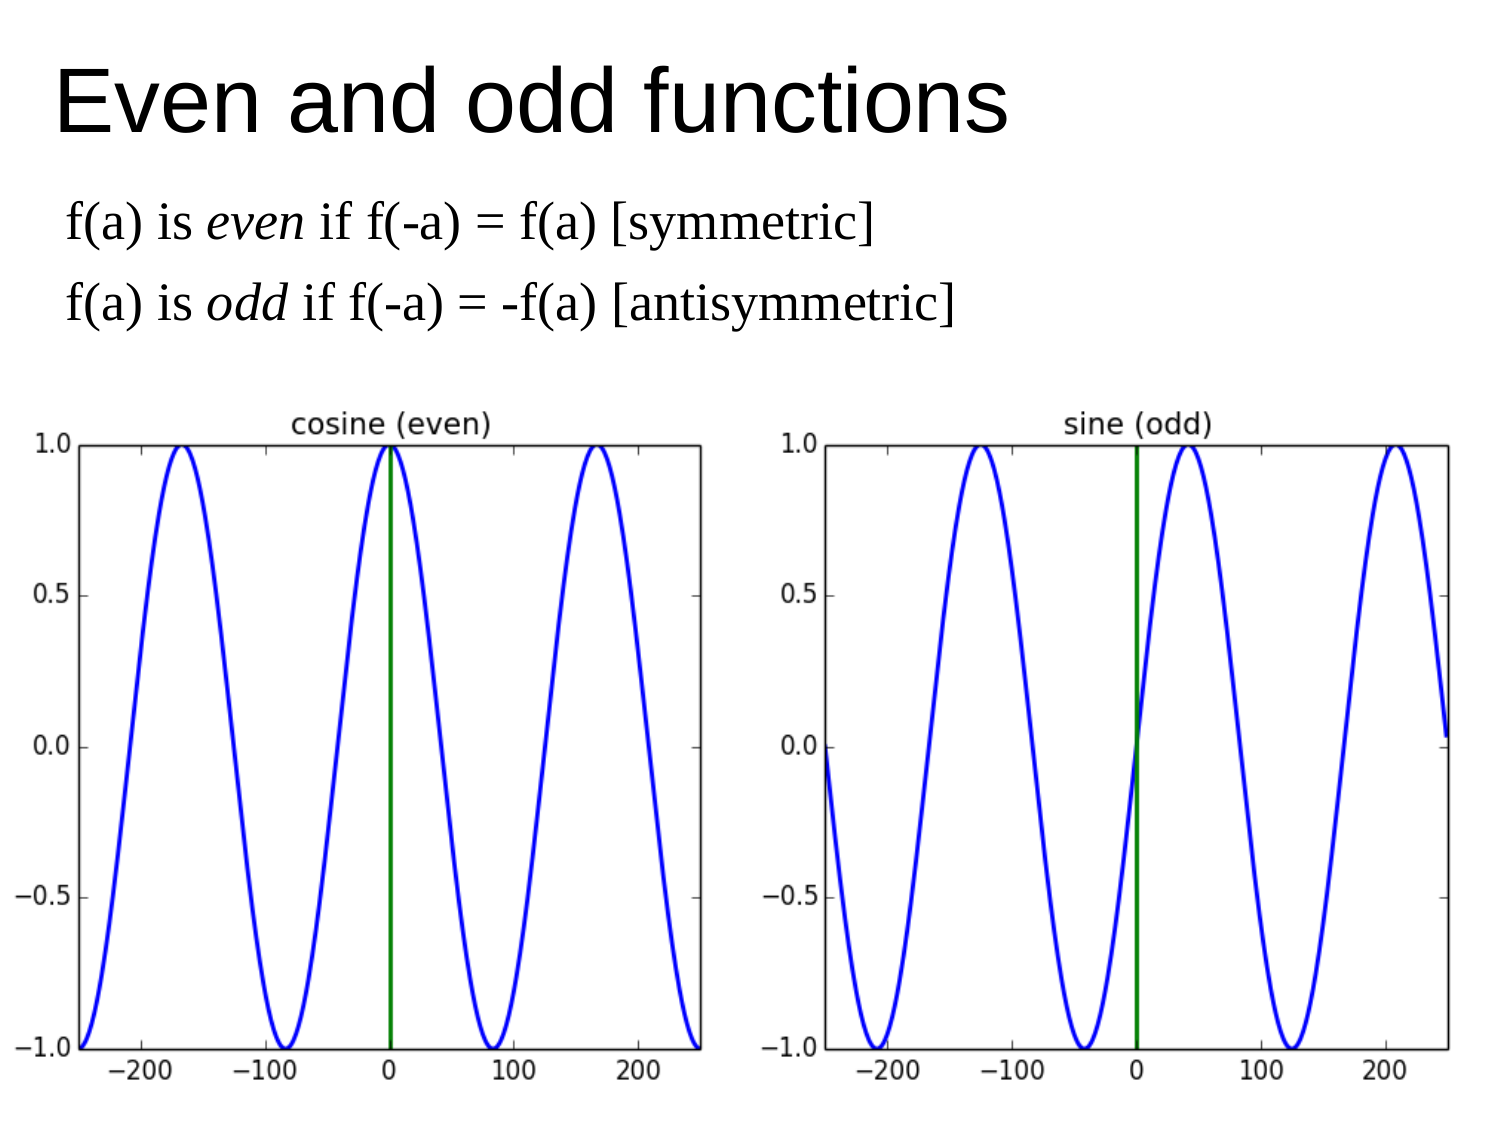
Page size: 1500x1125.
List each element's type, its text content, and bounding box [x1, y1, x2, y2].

title Even and odd functions [53, 7, 1403, 195]
list f(a) is even if f(-a) = f(a) [symmetric] f(a) is odd if f(-a) = -f(a) [antisymmetric] [63, 180, 1096, 346]
picture [3, 384, 1491, 1112]
